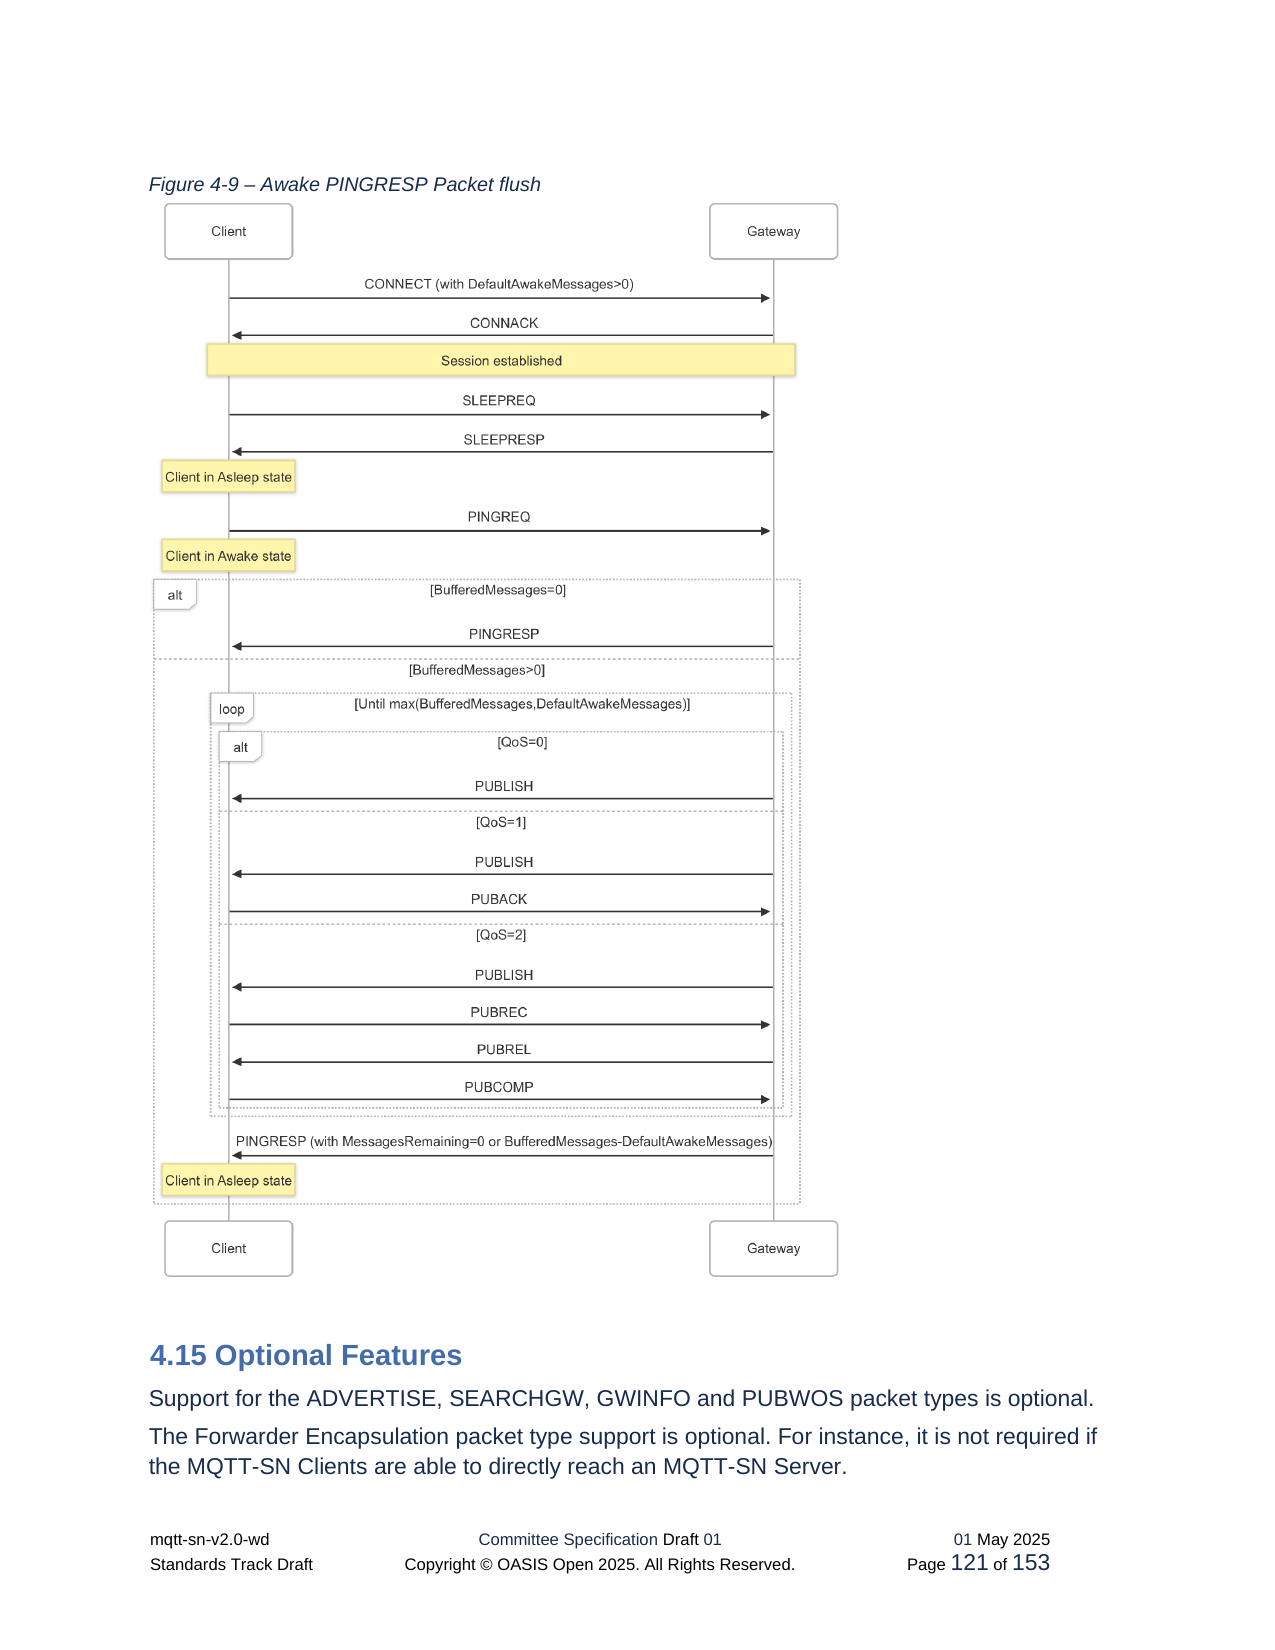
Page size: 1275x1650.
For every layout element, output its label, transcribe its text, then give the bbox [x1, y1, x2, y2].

picture [150, 195, 843, 1314]
text Figure 4-9 – Awake PINGRESP Packet flush [148, 173, 1124, 195]
text The Forwarder Encapsulation packet type support is optional. For instance, it is not required if the MQTT-SN Clients are able to directly reach an MQTT-SN Server. [148, 1423, 1124, 1479]
text Support for the ADVERTISE, SEARCHGW, GWINFO and PUBWOS packet types is optional. [148, 1384, 1124, 1411]
subtitle 4.15 Optional Features [150, 1338, 1124, 1372]
